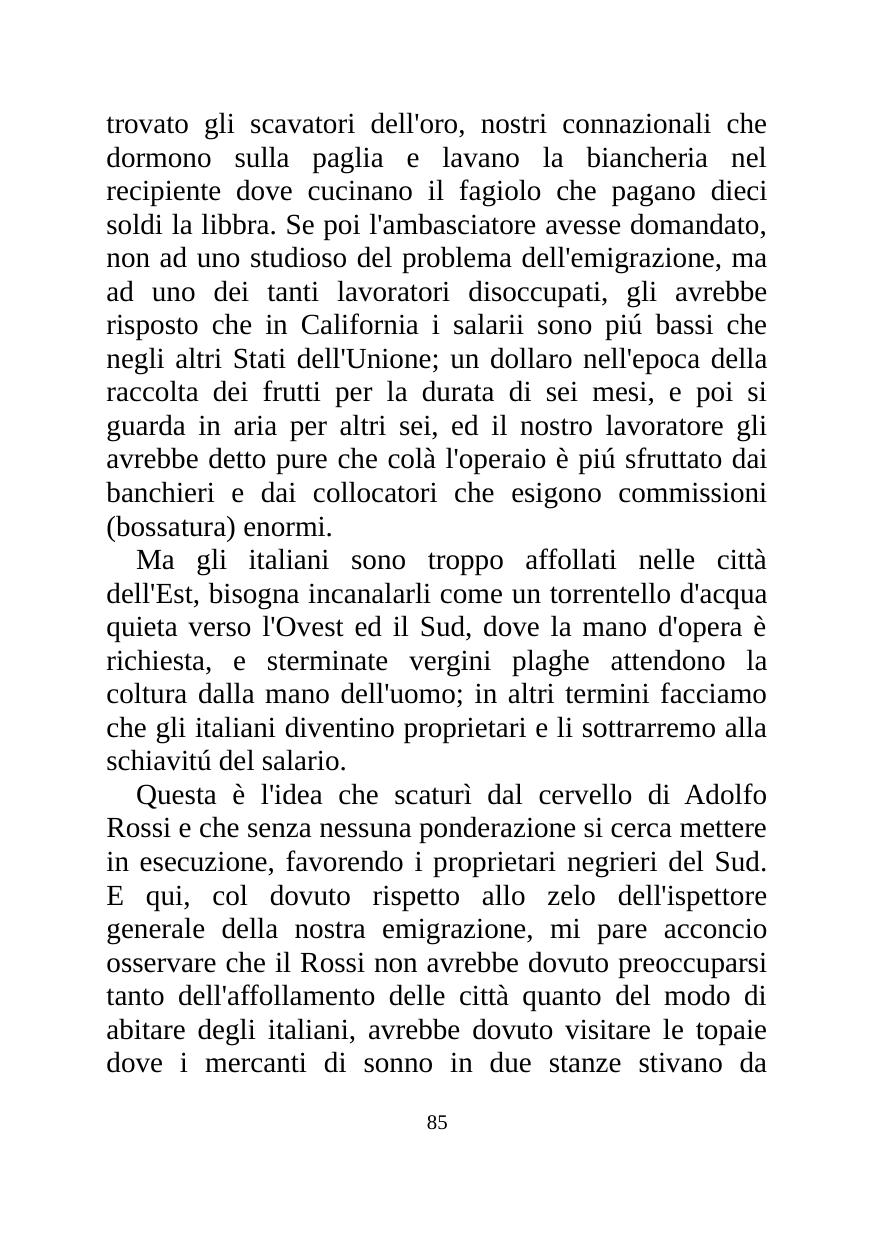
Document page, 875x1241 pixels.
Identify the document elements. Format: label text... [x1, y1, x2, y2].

text trovato gli scavatori dell'oro, nostri connazionali che dormono sulla paglia e lavano la biancheria nel recipiente dove cucinano il fagiolo che pagano dieci soldi la libbra. Se poi l'ambasciatore avesse domandato, non ad uno studioso del problema dell'emigrazione, ma ad uno dei tanti lavoratori disoccupati, gli avrebbe risposto che in California i salarii sono piú bassi che negli altri Stati dell'Unione; un dollaro nell'epoca della raccolta dei frutti per la durata di sei mesi, e poi si guarda in aria per altri sei, ed il nostro lavoratore gli avrebbe detto pure che colà l'operaio è piú sfruttato dai banchieri e dai collocatori che esigono commissioni (bossatura) enormi. [106, 106, 768, 542]
text Ma gli italiani sono troppo affollati nelle città dell'Est, bisogna incanalarli come un torrentello d'acqua quieta verso l'Ovest ed il Sud, dove la mano d'opera è richiesta, e sterminate vergini plaghe attendono la coltura dalla mano dell'uomo; in altri termini facciamo che gli italiani diventino proprietari e li sottrarremo alla schiavitú del salario. [106, 542, 768, 777]
text Questa è l'idea che scaturì dal cervello di Adolfo Rossi e che senza nessuna ponderazione si cerca mettere in esecuzione, favorendo i proprietari negrieri del Sud. E qui, col dovuto rispetto allo zelo dell'ispettore generale della nostra emigrazione, mi pare acconcio osservare che il Rossi non avrebbe dovuto preoccuparsi tanto dell'affollamento delle città quanto del modo di abitare degli italiani, avrebbe dovuto visitare le topaie dove i mercanti di sonno in due stanze stivano da [106, 777, 768, 1079]
